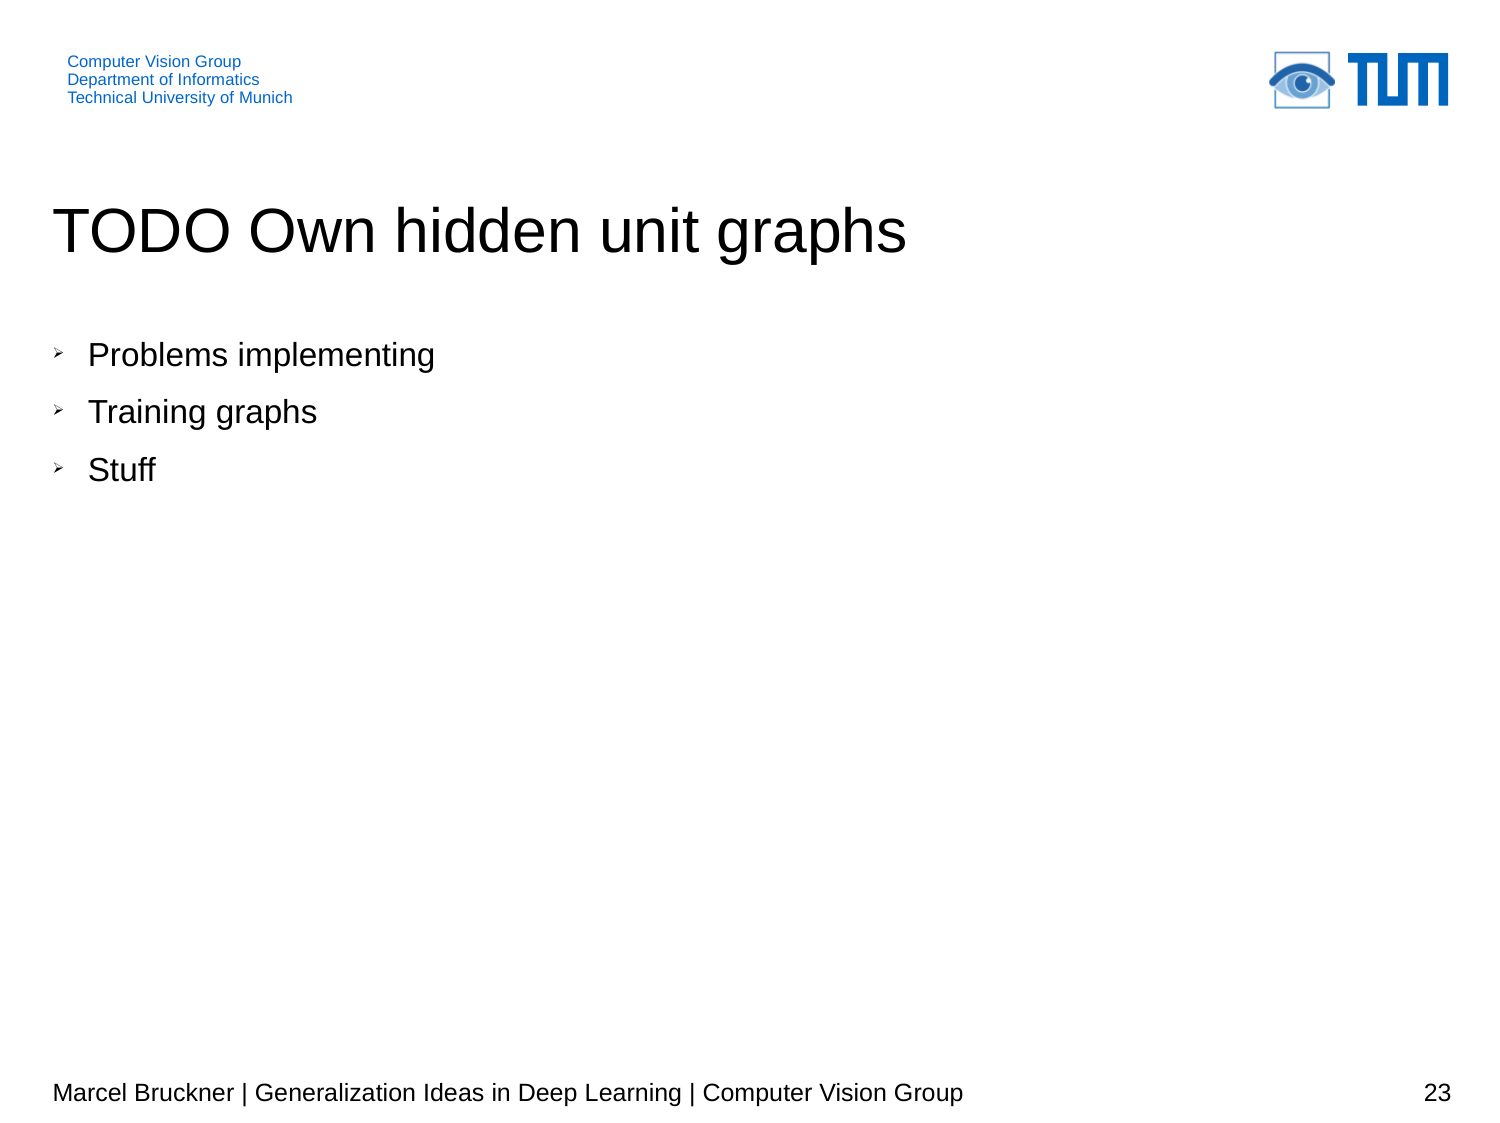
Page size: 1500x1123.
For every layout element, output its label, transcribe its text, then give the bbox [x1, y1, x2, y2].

picture [1269, 47, 1335, 113]
title TODO Own hidden unit graphs [52, 195, 1453, 266]
list Problems implementing Training graphs Stuff [52, 330, 1453, 508]
